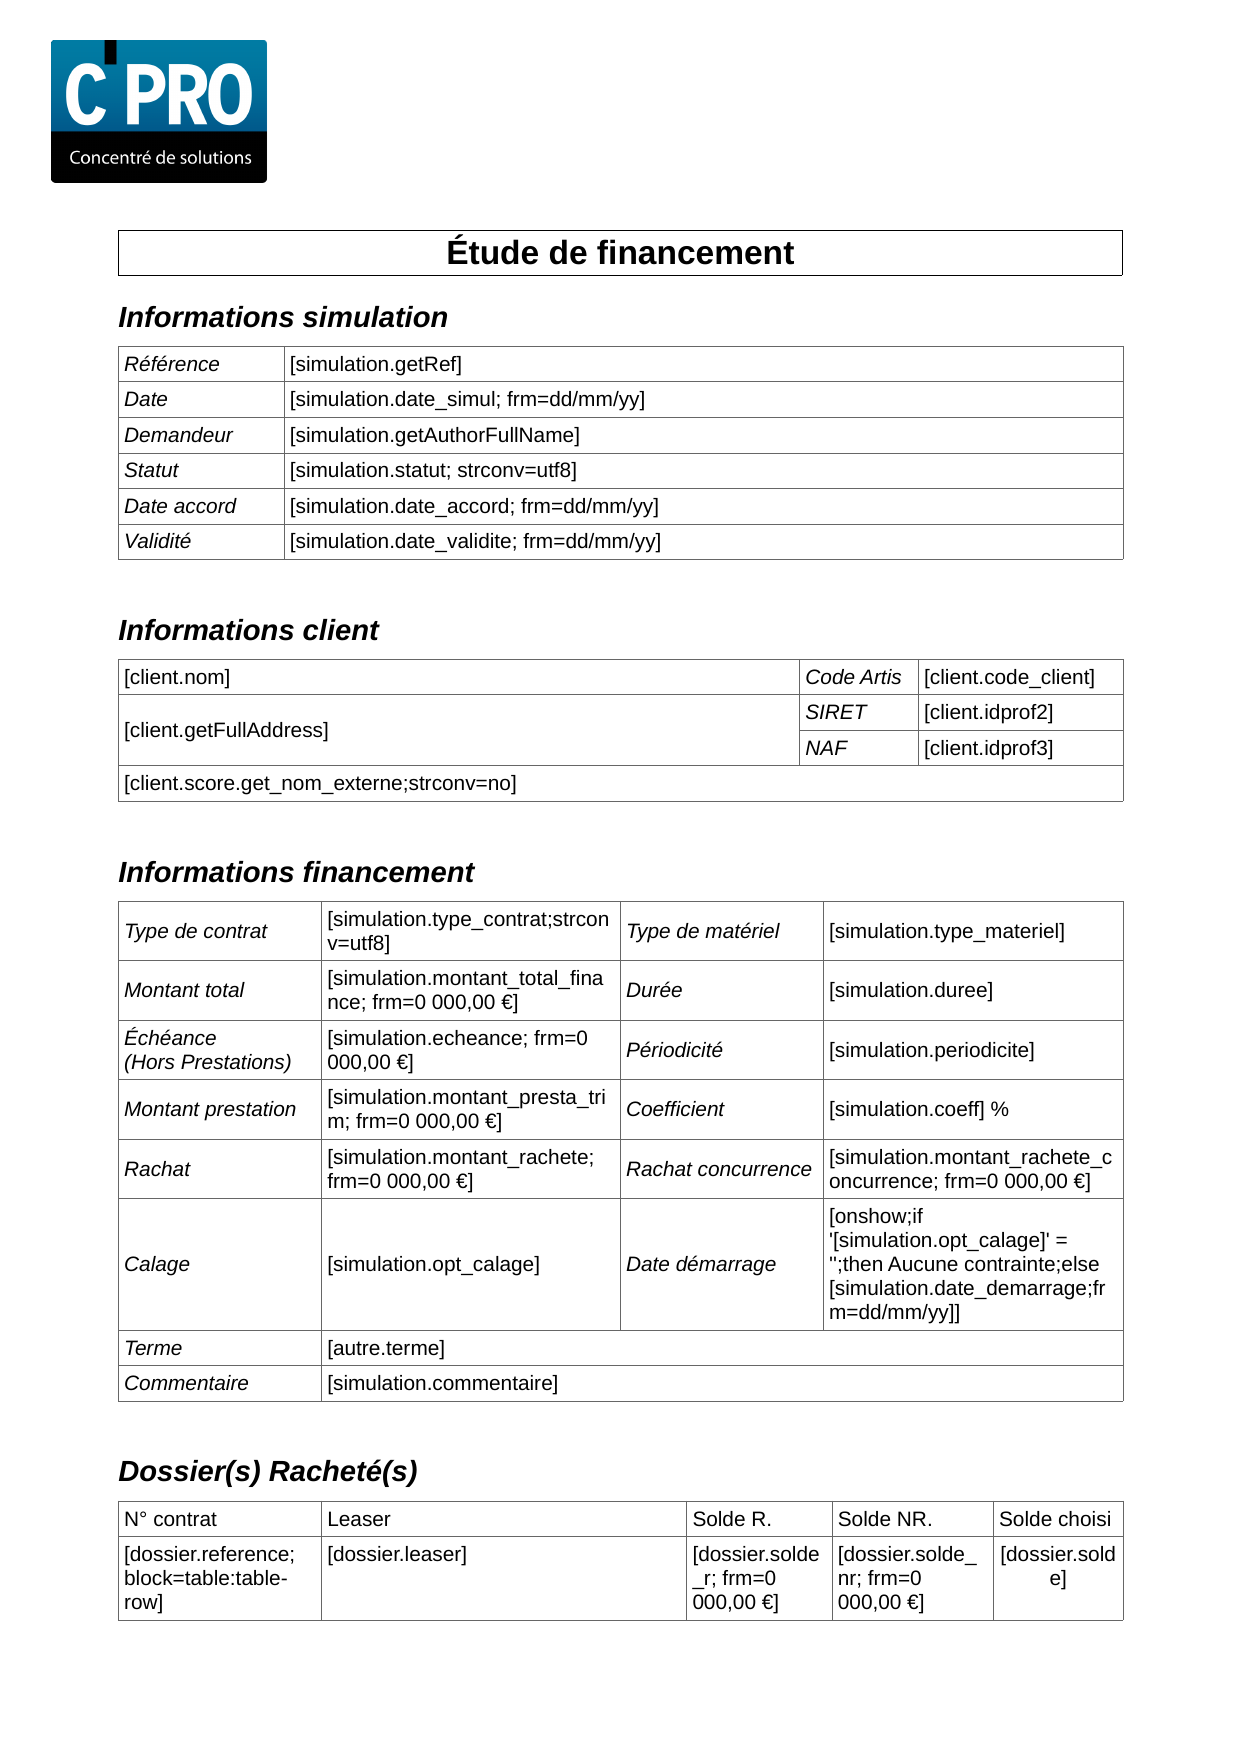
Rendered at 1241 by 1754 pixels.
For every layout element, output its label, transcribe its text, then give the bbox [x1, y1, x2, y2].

table_cell [client.getFullAddress] [119, 695, 799, 765]
table_cell Échéance (Hors Prestations) [119, 1021, 321, 1079]
table_cell [simulation.montant_rachete_concurrence; frm=0 000,00 €] [824, 1140, 1123, 1198]
table_header Solde choisi [994, 1502, 1123, 1536]
table_cell Validité [119, 525, 284, 559]
table_cell Calage [119, 1199, 321, 1329]
table_cell [dossier.solde] [994, 1537, 1123, 1619]
table_cell Rachat [119, 1140, 321, 1198]
table_header [client.nom] [119, 660, 799, 694]
table_cell [simulation.echeance; frm=0 000,00 €] [322, 1021, 620, 1079]
picture [51, 64, 268, 183]
table_header Solde NR. [833, 1502, 993, 1536]
table_cell Coefficient [621, 1080, 823, 1139]
table_cell [client.idprof3] [919, 731, 1123, 765]
table_header [client.code_client] [919, 660, 1123, 694]
subtitle Informations simulation [118, 300, 1122, 333]
table_cell [simulation.statut; strconv=utf8] [285, 454, 1123, 488]
table_cell [dossier.solde_nr; frm=0 000,00 €] [833, 1537, 993, 1619]
table_cell Date accord [119, 489, 284, 523]
table_cell [simulation.commentaire] [322, 1366, 1123, 1401]
table_header Leaser [322, 1502, 686, 1536]
subtitle Informations client [118, 613, 1122, 646]
table_header Type de contrat [119, 902, 321, 960]
table_header Type de matériel [621, 902, 823, 960]
table_cell Statut [119, 454, 284, 488]
table_cell [simulation.getAuthorFullName] [285, 418, 1123, 452]
table_header N° contrat [119, 1502, 321, 1536]
table_cell [client.idprof2] [919, 695, 1123, 730]
subtitle Étude de financement [119, 231, 1122, 275]
table_cell SIRET [800, 695, 918, 730]
subtitle Dossier(s) Racheté(s) [118, 1454, 1122, 1488]
table_header [simulation.type_materiel] [824, 902, 1123, 960]
table_cell [simulation.periodicite] [824, 1021, 1123, 1079]
table_cell Date démarrage [621, 1199, 823, 1329]
table_cell Périodicité [621, 1021, 823, 1079]
table_cell [autre.terme] [322, 1331, 1123, 1365]
table_cell [simulation.montant_total_finance; frm=0 000,00 €] [322, 961, 620, 1020]
table_cell [simulation.date_simul; frm=dd/mm/yy] [285, 382, 1123, 417]
table_header Code Artis [800, 660, 918, 694]
table_cell NAF [800, 731, 918, 765]
table_cell [simulation.date_accord; frm=dd/mm/yy] [285, 489, 1123, 523]
table_cell Commentaire [119, 1366, 321, 1401]
picture [106, 40, 115, 63]
table_cell Demandeur [119, 418, 284, 452]
table_cell [simulation.coeff] % [824, 1080, 1123, 1139]
table_cell [simulation.duree] [824, 961, 1123, 1020]
table_cell Rachat concurrence [621, 1140, 823, 1198]
table_cell [client.score.get_nom_externe;strconv=no] [119, 766, 1123, 801]
table_header [simulation.getRef] [285, 347, 1123, 381]
table_cell [simulation.date_validite; frm=dd/mm/yy] [285, 525, 1123, 559]
table_header Solde R. [687, 1502, 832, 1536]
table_cell [dossier.leaser] [322, 1537, 686, 1619]
table_cell [simulation.montant_rachete; frm=0 000,00 €] [322, 1140, 620, 1198]
subtitle Informations financement [118, 855, 1122, 888]
table_cell [simulation.montant_presta_trim; frm=0 000,00 €] [322, 1080, 620, 1139]
table_cell Durée [621, 961, 823, 1020]
table_cell Montant prestation [119, 1080, 321, 1139]
table_cell [dossier.reference; block=table:table-row] [119, 1537, 321, 1619]
table_header Référence [119, 347, 284, 381]
table_cell Date [119, 382, 284, 417]
table_header [simulation.type_contrat;strconv=utf8] [322, 902, 620, 960]
table_cell [onshow;if '[simulation.opt_calage]' = '';then Aucune contrainte;else [simulation.date_demarrage;frm=dd/mm/yy]] [824, 1199, 1123, 1329]
table_cell Terme [119, 1331, 321, 1365]
table_cell [simulation.opt_calage] [322, 1199, 620, 1329]
table_cell Montant total [119, 961, 321, 1020]
table_cell [dossier.solde_r; frm=0 000,00 €] [687, 1537, 832, 1619]
